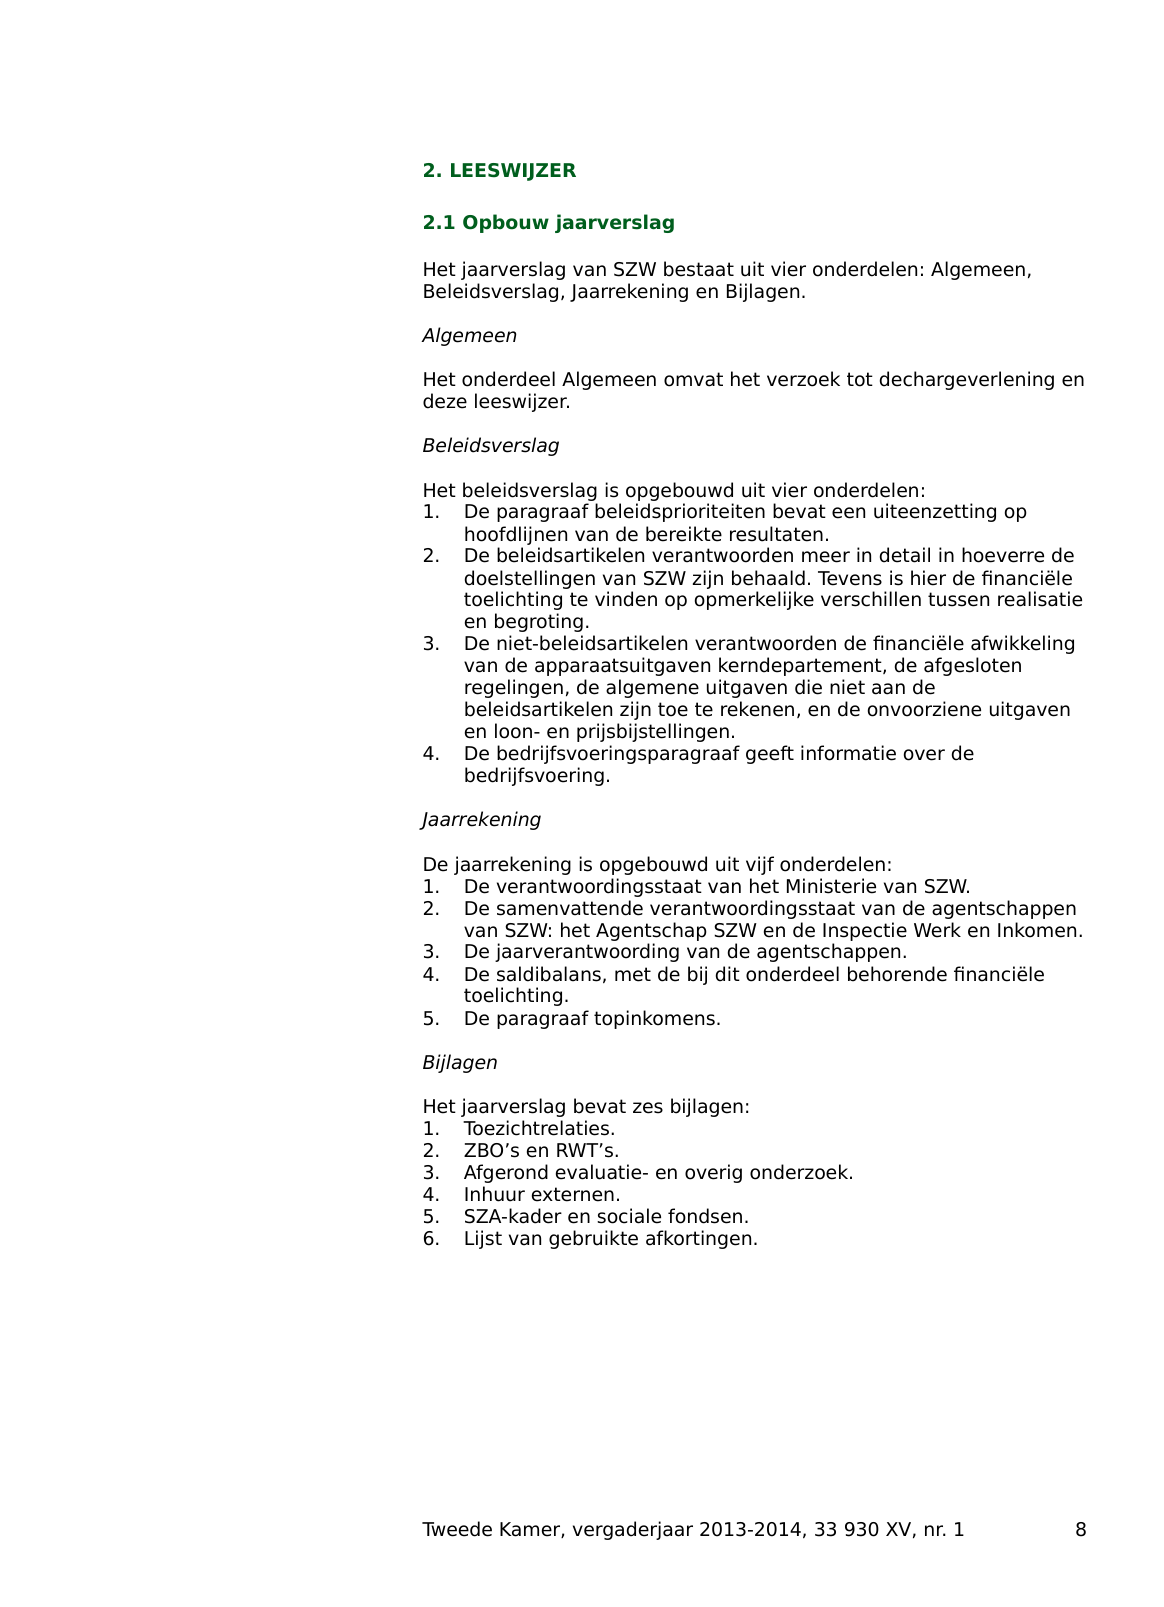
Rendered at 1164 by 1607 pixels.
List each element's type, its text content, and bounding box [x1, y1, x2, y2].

text 6. Lijst van gebruikte afkortingen. [422, 1228, 1087, 1249]
subtitle 2. LEESWIJZER [422, 160, 1087, 182]
text De jaarrekening is opgebouwd uit vijf onderdelen: [422, 853, 1087, 876]
text Het beleidsverslag is opgebouwd uit vier onderdelen: [422, 479, 1087, 501]
text Het jaarverslag van SZW bestaat uit vier onderdelen: Algemeen, Beleidsverslag, Jaarrekening en Bijlagen. [422, 259, 1087, 303]
text 3. Afgerond evaluatie- en overig onderzoek. [422, 1162, 1087, 1184]
text 1. De paragraaf beleidsprioriteiten bevat een uiteenzetting op hoofdlijnen van de bereikte resultaten. [422, 501, 1087, 545]
text 3. De niet-beleidsartikelen verantwoorden de financiële afwikkeling van de apparaatsuitgaven kerndepartement, de afgesloten regelingen, de algemene uitgaven die niet aan de beleidsartikelen zijn toe te rekenen, en de onvoorziene uitgaven en loon- en prijsbijstellingen. [422, 633, 1087, 743]
text 1. Toezichtrelaties. [422, 1118, 1087, 1140]
subtitle Algemeen [422, 325, 1087, 347]
text Het jaarverslag bevat zes bijlagen: [422, 1096, 1087, 1118]
text 4. De bedrijfsvoeringsparagraaf geeft informatie over de bedrijfsvoering. [422, 743, 1087, 787]
text 4. De saldibalans, met de bij dit onderdeel behorende financiële toelichting. [422, 963, 1087, 1007]
text 4. Inhuur externen. [422, 1184, 1087, 1206]
subtitle Bijlagen [422, 1052, 1087, 1073]
text 1. De verantwoordingsstaat van het Ministerie van SZW. [422, 876, 1087, 897]
text 3. De jaarverantwoording van de agentschappen. [422, 941, 1087, 963]
subtitle 2.1 Opbouw jaarverslag [422, 212, 1087, 234]
text 2. De samenvattende verantwoordingsstaat van de agentschappen van SZW: het Agentschap SZW en de Inspectie Werk en Inkomen. [422, 897, 1087, 941]
text 2. De beleidsartikelen verantwoorden meer in detail in hoeverre de doelstellingen van SZW zijn behaald. Tevens is hier de financiële toelichting te vinden op opmerkelijke verschillen tussen realisatie en begroting. [422, 545, 1087, 633]
text 5. De paragraaf topinkomens. [422, 1007, 1087, 1029]
text Het onderdeel Algemeen omvat het verzoek tot dechargeverlening en deze leeswijzer. [422, 369, 1087, 413]
text 5. SZA-kader en sociale fondsen. [422, 1206, 1087, 1228]
text 2. ZBO’s en RWT’s. [422, 1140, 1087, 1162]
subtitle Jaarrekening [422, 809, 1087, 831]
subtitle Beleidsverslag [422, 435, 1087, 457]
